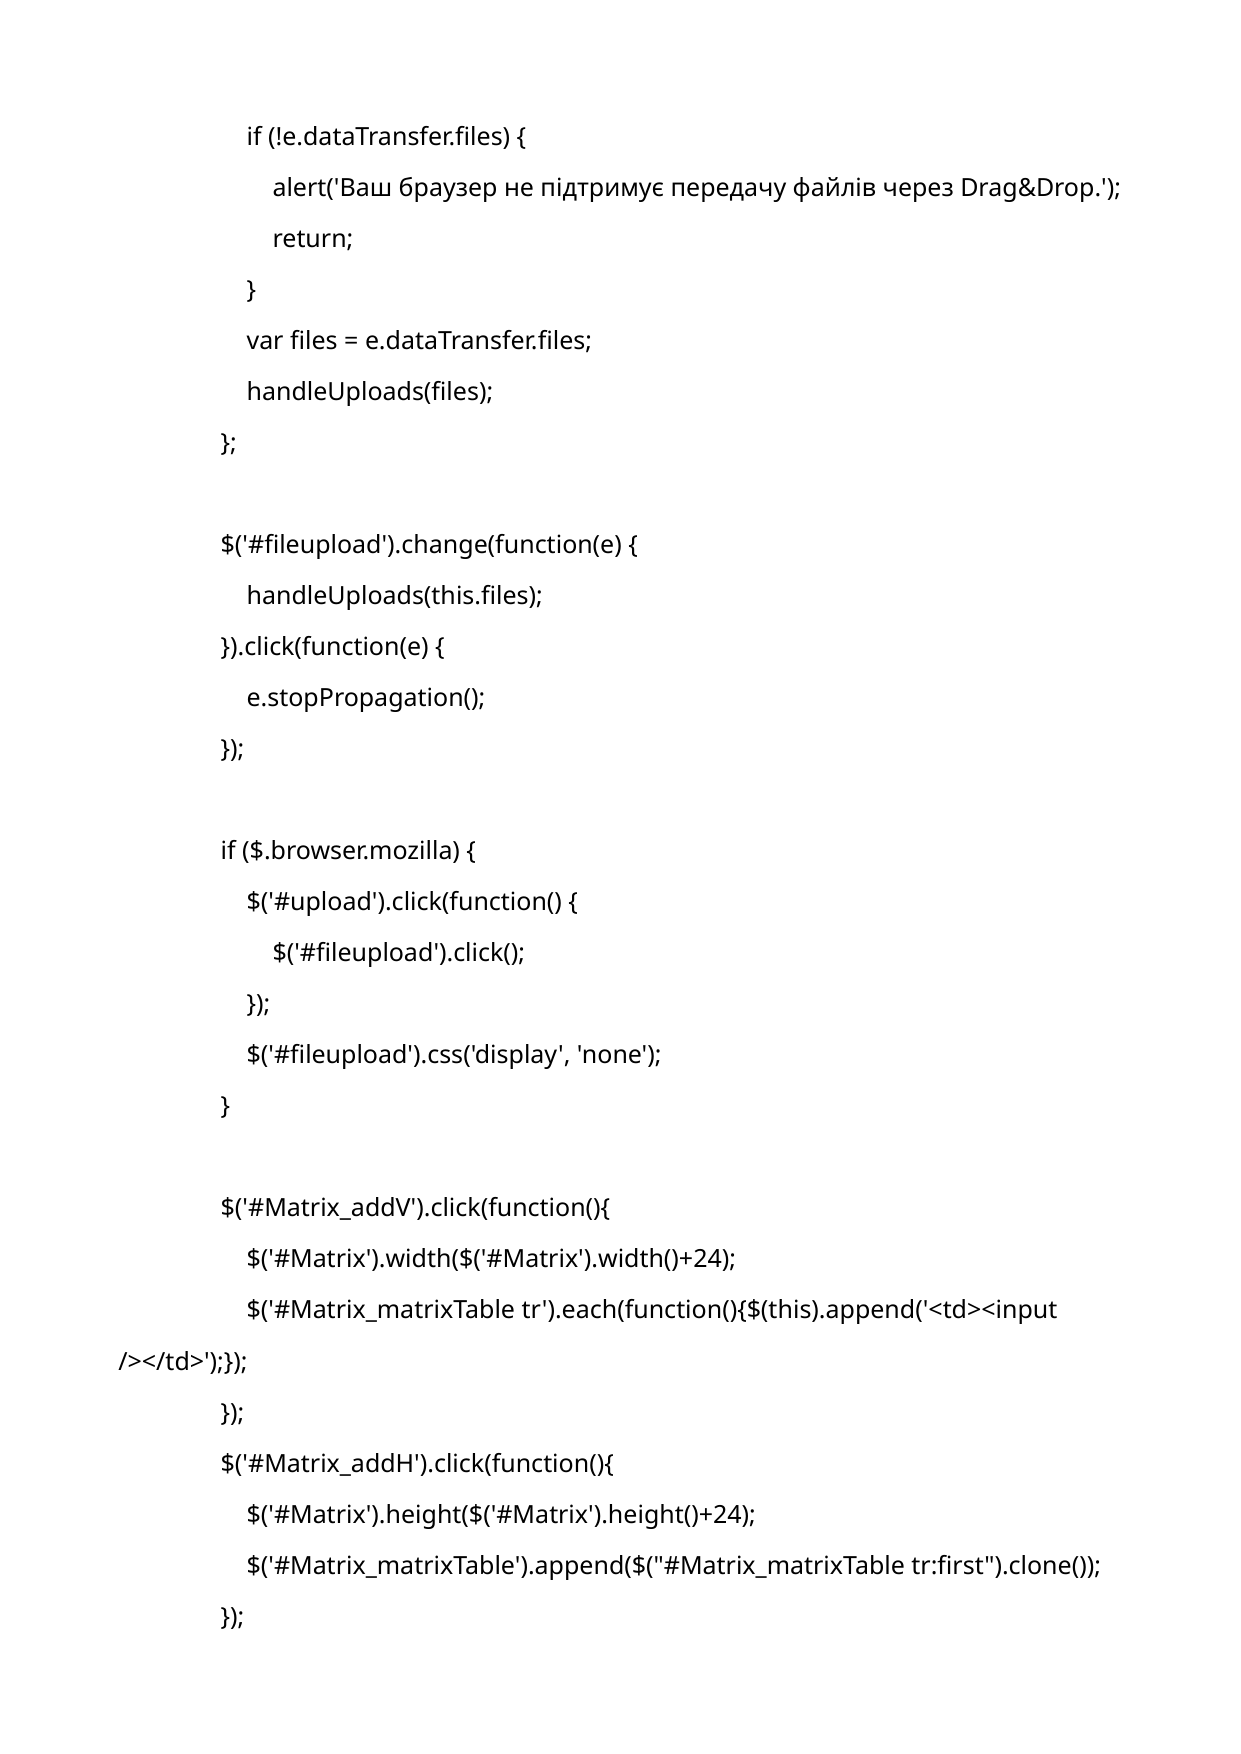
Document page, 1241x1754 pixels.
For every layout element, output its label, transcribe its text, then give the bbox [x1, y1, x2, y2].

text $('#fileupload').css('display', 'none'); [118, 1037, 1181, 1071]
text }).click(function(e) { [118, 628, 1181, 663]
text if (!e.dataTransfer.files) { [118, 118, 1181, 152]
text }); [118, 1394, 1181, 1428]
text } [118, 1088, 1181, 1122]
text }); [118, 731, 1181, 765]
text }); [118, 1598, 1181, 1632]
text e.stopPropagation(); [118, 679, 1181, 714]
text $('#upload').click(function() { [118, 884, 1181, 918]
text }); [118, 986, 1181, 1020]
text var files = e.dataTransfer.files; [118, 322, 1181, 356]
text if ($.browser.mozilla) { [118, 833, 1181, 867]
text $('#Matrix').height($('#Matrix').height()+24); [118, 1496, 1181, 1530]
text $('#fileupload').click(); [118, 935, 1181, 969]
text $('#fileupload').change(function(e) { [118, 526, 1181, 561]
text handleUploads(this.files); [118, 577, 1181, 612]
text handleUploads(files); [118, 373, 1181, 407]
text }; [118, 424, 1181, 458]
text $('#Matrix_addV').click(function(){ [118, 1190, 1181, 1224]
text $('#Matrix').width($('#Matrix').width()+24); [118, 1241, 1181, 1275]
text $('#Matrix_addH').click(function(){ [118, 1445, 1181, 1479]
text alert('Ваш браузер не підтримує передачу файлів через Drag&Drop.'); [118, 169, 1181, 203]
text } [118, 271, 1181, 305]
text $('#Matrix_matrixTable').append($("#Matrix_matrixTable tr:first").clone()); [118, 1547, 1181, 1581]
text $('#Matrix_matrixTable tr').each(function(){$(this).append('<td><input /></td>');}); [118, 1292, 1181, 1377]
text return; [118, 220, 1181, 254]
